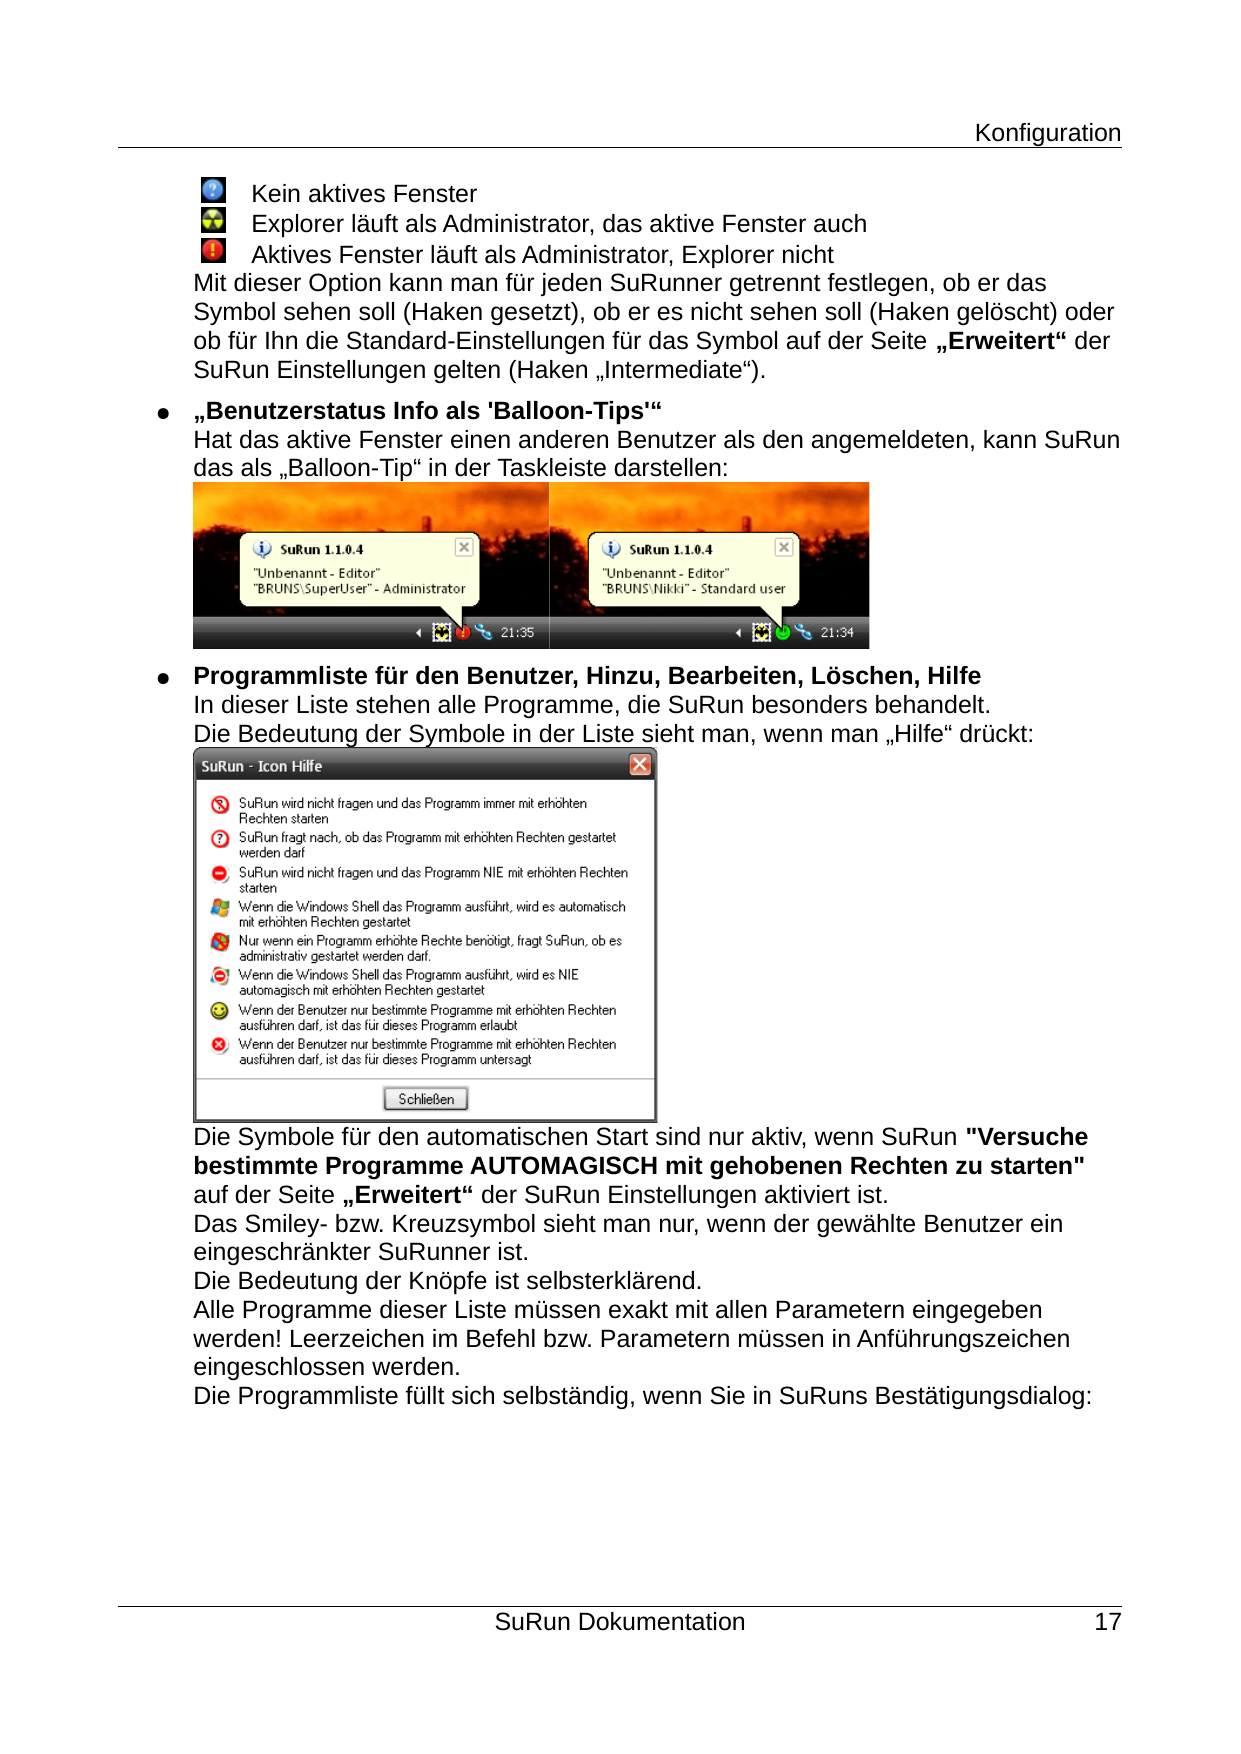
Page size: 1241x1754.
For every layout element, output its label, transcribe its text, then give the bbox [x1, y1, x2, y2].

list Kein aktives Fenster Explorer läuft als Administrator, das aktive Fenster auch Aktives Fenster läuft als Administrator, Explorer nicht Mit dieser Option kann man für jeden SuRunner getrennt festlegen, ob er das Symbol sehen soll (Haken gesetzt), ob er es nicht sehen soll (Haken gelöscht) oder ob für Ihn die Standard-Einstellungen für das Symbol auf der Seite „Erweitert“ der SuRun Einstellungen gelten (Haken „Intermediate“). [156, 177, 1122, 383]
picture [193, 482, 870, 649]
picture [193, 747, 658, 1123]
picture [201, 238, 226, 263]
picture [201, 207, 226, 233]
list Programmliste für den Benutzer, Hinzu, Bearbeiten, Löschen, Hilfe In dieser Liste stehen alle Programme, die SuRun besonders behandelt. Die Bedeutung der Symbole in der Liste sieht man, wenn man „Hilfe“ drückt: Die Symbole für den automatischen Start sind nur aktiv, wenn SuRun "Versuche bestimmte Programme AUTOMAGISCH mit gehobenen Rechten zu starten" auf der Seite „Erweitert“ der SuRun Einstellungen aktiviert ist. Das Smiley- bzw. Kreuzsymbol sieht man nur, wenn der gewählte Benutzer ein eingeschränkter SuRunner ist. Die Bedeutung der Knöpfe ist selbsterklärend. Alle Programme dieser Liste müssen exakt mit allen Parametern eingegeben werden! Leerzeichen im Befehl bzw. Parametern müssen in Anführungszeichen eingeschlossen werden. Die Programmliste füllt sich selbständig, wenn Sie in SuRuns Bestätigungsdialog: [156, 661, 1122, 1410]
list „Benutzerstatus Info als 'Balloon-Tips'“ Hat das aktive Fenster einen anderen Benutzer als den angemeldeten, kann SuRun das als „Balloon-Tip“ in der Taskleiste darstellen: [156, 396, 1122, 482]
picture [201, 177, 226, 203]
